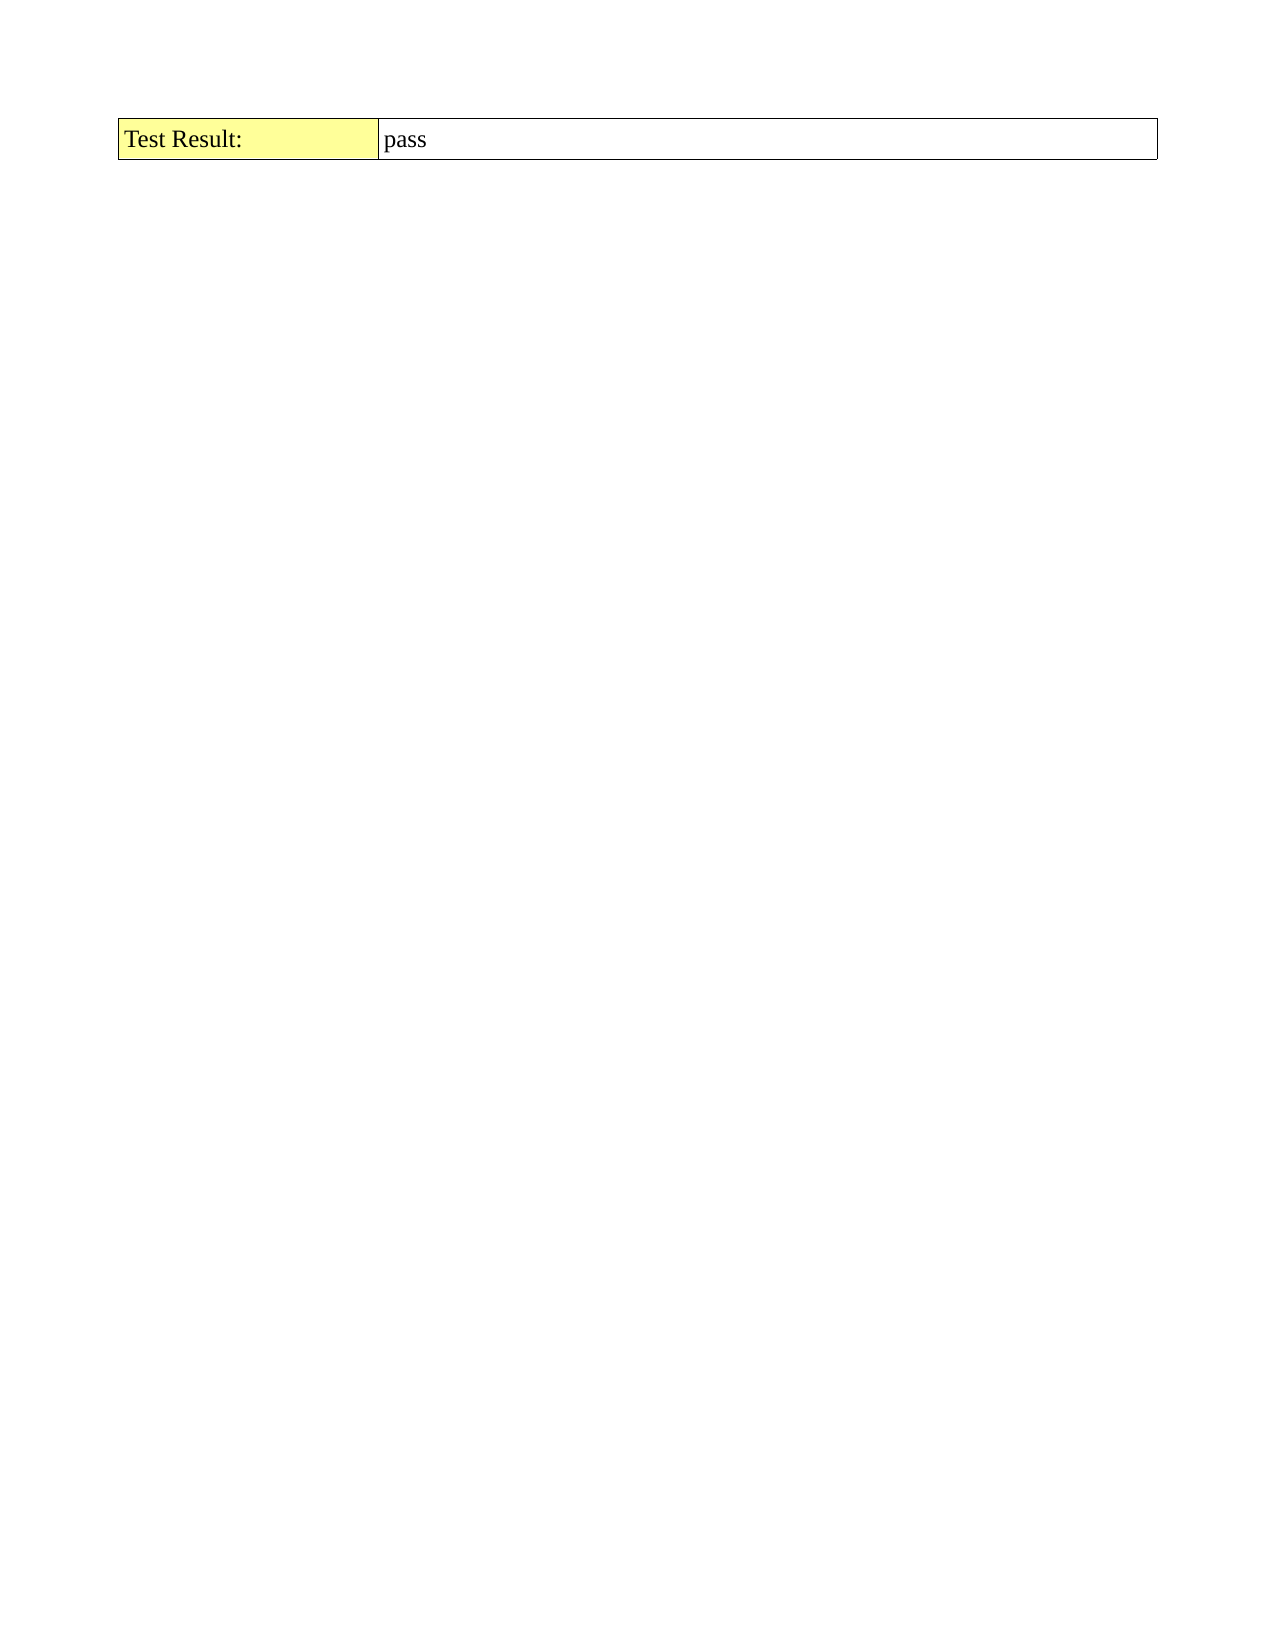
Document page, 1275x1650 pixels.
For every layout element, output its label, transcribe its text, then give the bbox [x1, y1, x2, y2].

table_cell pass [379, 119, 1157, 158]
table_cell Test Result: [119, 119, 378, 158]
